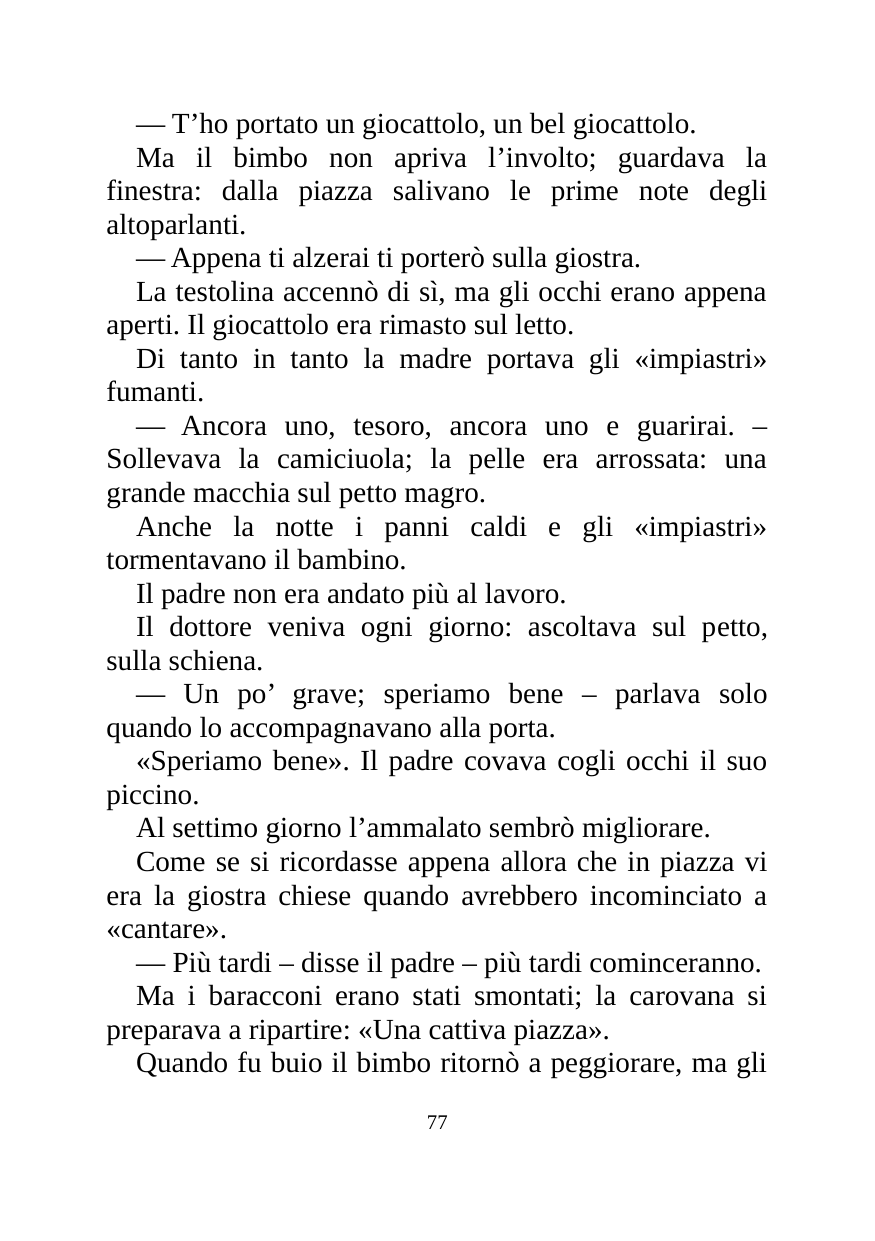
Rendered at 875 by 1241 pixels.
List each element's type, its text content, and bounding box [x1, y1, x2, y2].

text Come se si ricordasse appena allora che in piazza vi era la giostra chiese quando avrebbero incominciato a «cantare». [106, 844, 768, 945]
text — T’ho portato un giocattolo, un bel giocattolo. [106, 106, 768, 140]
text Quando fu buio il bimbo ritornò a peggiorare, ma gli [106, 1045, 768, 1079]
text Ma il bimbo non apriva l’involto; guardava la finestra: dalla piazza salivano le prime note degli altoparlanti. [106, 140, 768, 240]
text Il padre non era andato più al lavoro. [106, 576, 768, 609]
text La testolina accennò di sì, ma gli occhi erano appena aperti. Il giocattolo era rimasto sul letto. [106, 274, 768, 341]
text — Appena ti alzerai ti porterò sulla giostra. [106, 240, 768, 274]
text Ma i baracconi erano stati smontati; la carovana si preparava a ripartire: «Una cattiva piazza». [106, 978, 768, 1045]
text «Speriamo bene». Il padre covava cogli occhi il suo piccino. [106, 743, 768, 811]
text Di tanto in tanto la madre portava gli «impiastri» fumanti. [106, 341, 768, 408]
text Al settimo giorno l’ammalato sembrò migliorare. [106, 811, 768, 844]
text — Più tardi – disse il padre – più tardi cominceranno. [106, 945, 768, 978]
text — Un po’ grave; speriamo bene – parlava solo quando lo accompagnavano alla porta. [106, 676, 768, 743]
text — Ancora uno, tesoro, ancora uno e guarirai. – Sollevava la camiciuola; la pelle era arrossata: una grande macchia sul petto magro. [106, 408, 768, 509]
text Il dottore veniva ogni giorno: ascoltava sul petto, sulla schiena. [106, 609, 768, 676]
text Anche la notte i panni caldi e gli «impiastri» tormentavano il bambino. [106, 509, 768, 576]
